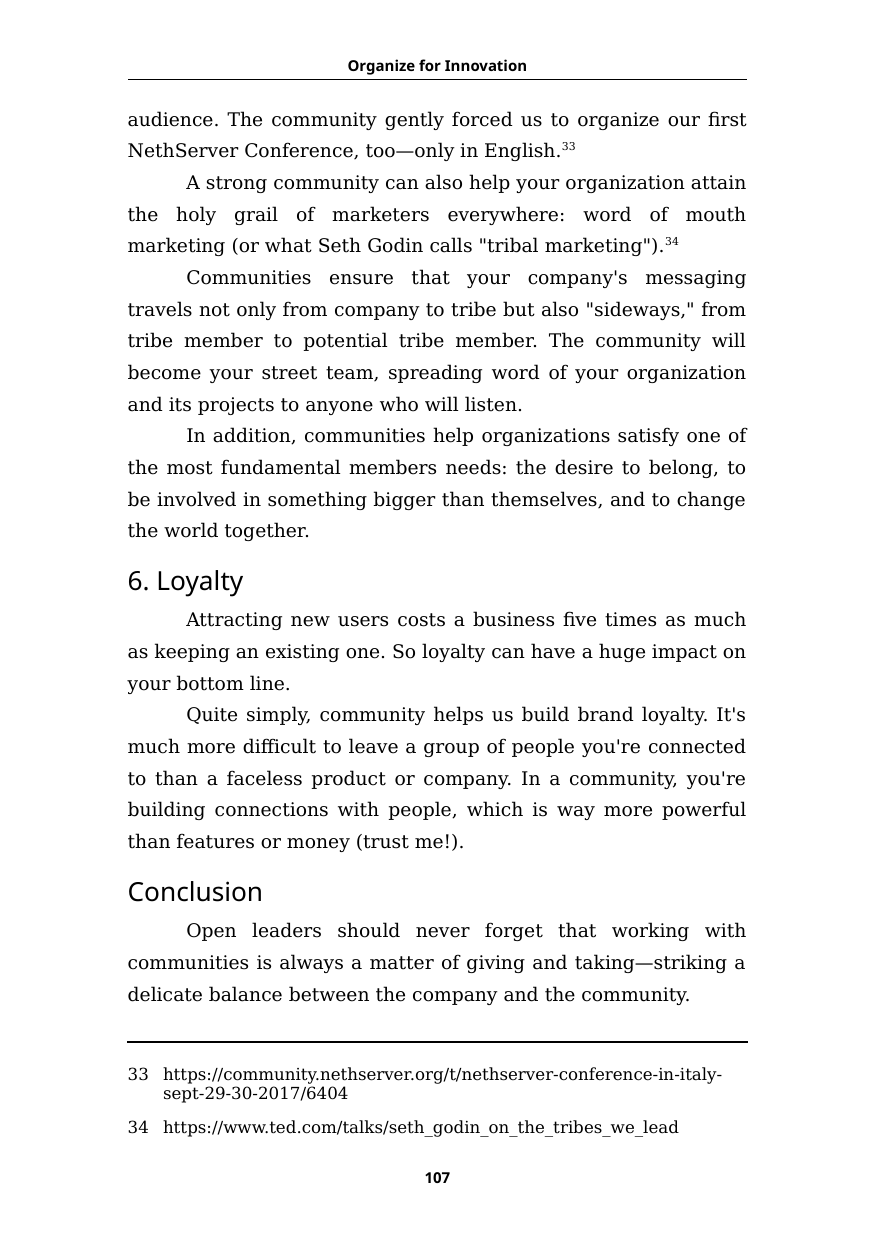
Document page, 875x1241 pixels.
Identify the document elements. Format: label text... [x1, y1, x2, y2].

text audience. The community gently forced us to organize our first NethServer Conference, too—only in English. [127, 109, 747, 162]
text Communities ensure that your company's messaging travels not only from company to tribe but also "sideways," from tribe member to potential tribe member. The community will become your street team, spreading word of your organization and its projects to anyone who will listen. [127, 267, 747, 416]
text Attracting new users costs a business five times as much as keeping an existing one. So loyalty can have a huge impact on your bottom line. [127, 609, 747, 695]
subtitle Conclusion [127, 877, 747, 908]
text Quite simply, community helps us build brand loyalty. It's much more difficult to leave a group of people you're connected to than a faceless product or company. In a community, you're building connections with people, which is way more powerful than features or money (trust me!). [127, 704, 747, 853]
text Open leaders should never forget that working with communities is always a matter of giving and taking—striking a delicate balance between the company and the community. [127, 920, 747, 1005]
subtitle 6. Loyalty [127, 567, 747, 597]
text In addition, communities help organizations satisfy one of the most fundamental members needs: the desire to belong, to be involved in something bigger than themselves, and to change the world together. [127, 425, 747, 542]
text https://www.ted.com/talks/seth_godin_on_the_tribes_we_lead [127, 1118, 747, 1138]
text https://community.nethserver.org/t/nethserver-conference-in-italy-sept-29-30-2017/6404 [127, 1064, 747, 1103]
text A strong community can also help your organization attain the holy grail of marketers everywhere: word of mouth marketing (or what Seth Godin calls "tribal marketing"). [127, 172, 747, 257]
